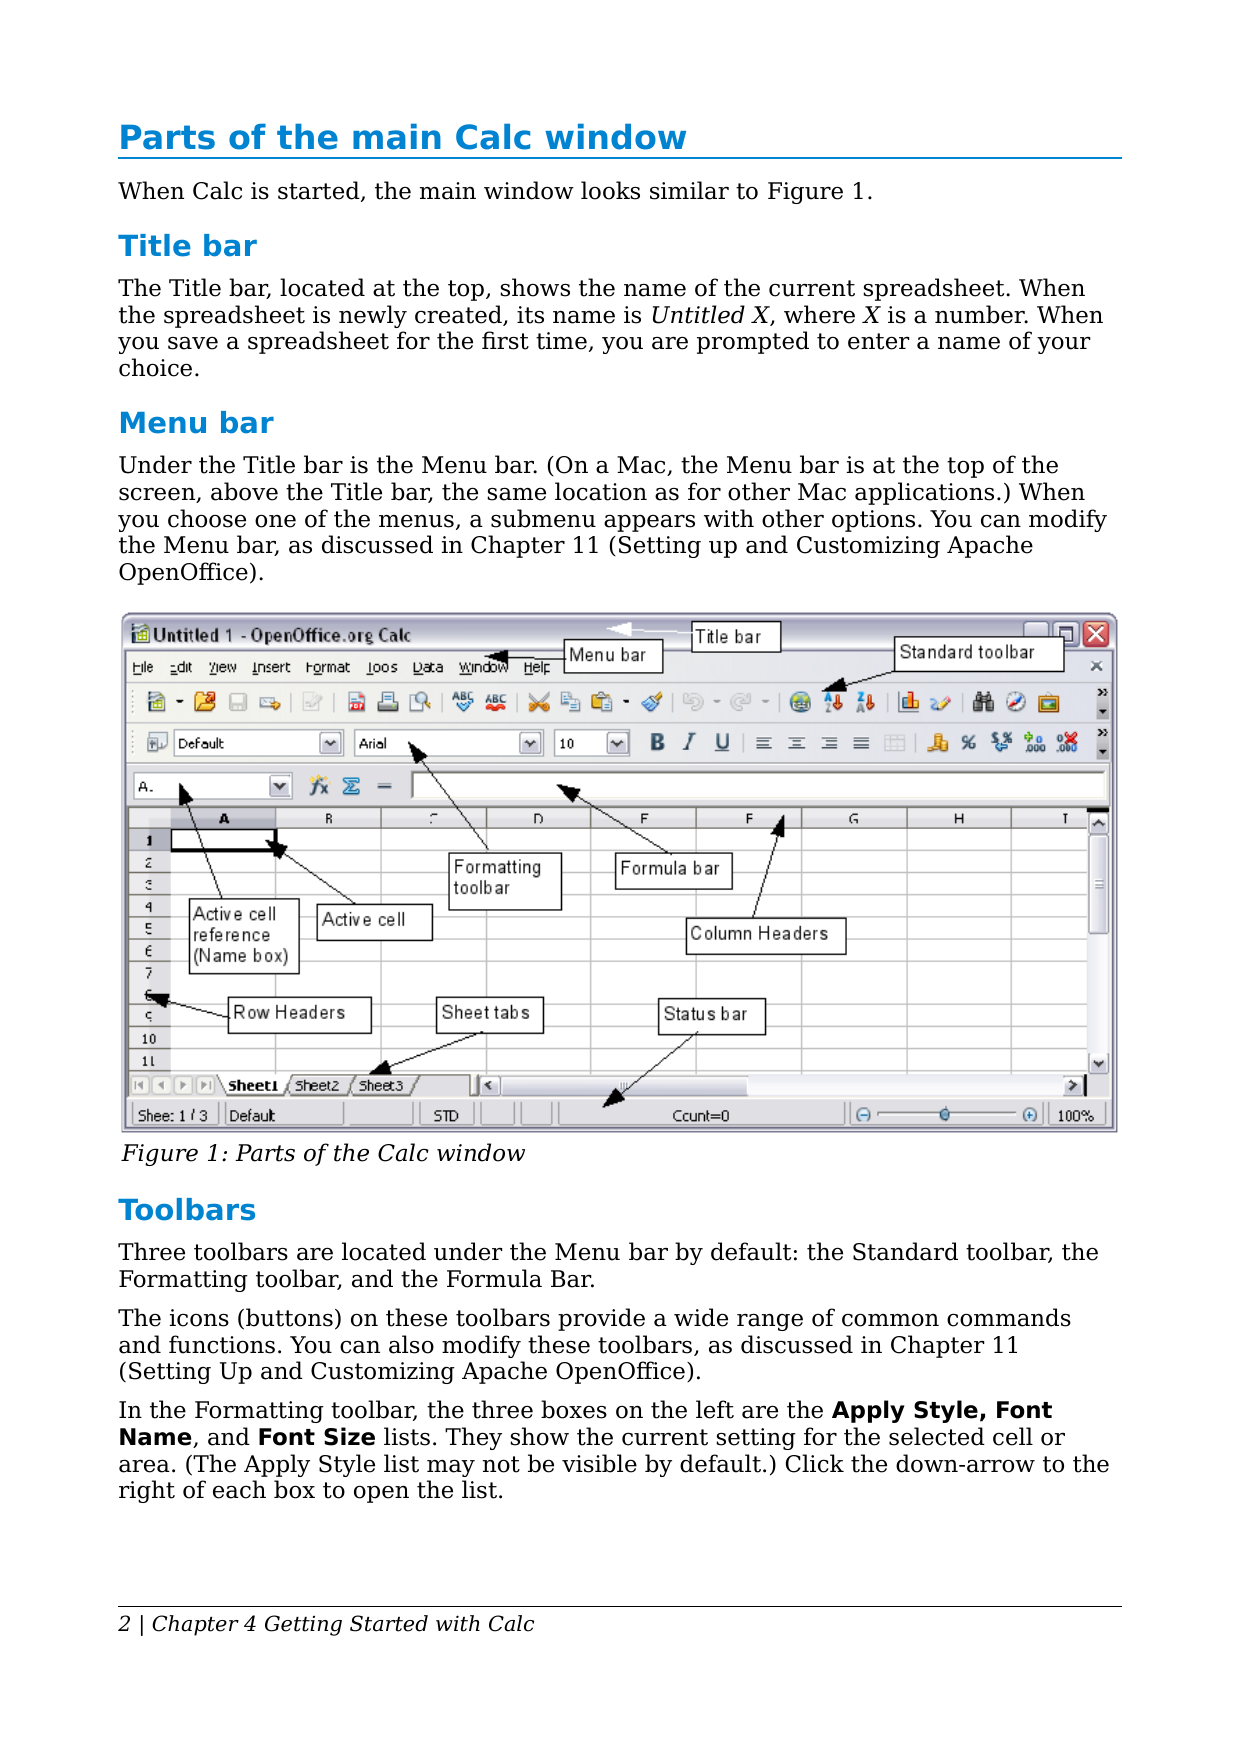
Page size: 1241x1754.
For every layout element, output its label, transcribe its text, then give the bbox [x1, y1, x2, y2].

subtitle Parts of the main Calc window [118, 118, 1122, 157]
text When Calc is started, the main window looks similar to Figure 1. [118, 178, 1122, 204]
text Under the Title bar is the Menu bar. (On a Mac, the Menu bar is at the top of the screen, above the Title bar, the same location as for other Mac applications.) When you choose one of the menus, a submenu appears with other options. You can modify the Menu bar, as discussed in Chapter 11 (Setting up and Customizing Apache OpenOffice). [118, 452, 1122, 586]
subtitle Title bar [118, 229, 1122, 263]
text Three toolbars are located under the Menu bar by default: the Standard toolbar, the Formatting toolbar, and the Formula Bar. [118, 1239, 1122, 1293]
subtitle Toolbars [118, 1193, 1122, 1227]
picture [121, 610, 1119, 1134]
text In the Formatting toolbar, the three boxes on the left are the Apply Style, Font Name, and Font Size lists. They show the current setting for the selected cell or area. (The Apply Style list may not be visible by default.) Click the down-arrow to the right of each box to open the list. [118, 1398, 1122, 1504]
text Figure 1: Parts of the Calc window [122, 1140, 1118, 1167]
text The Title bar, located at the top, shows the name of the current spreadsheet. When the spreadsheet is newly created, its name is Untitled X, where X is a number. When you save a spreadsheet for the first time, you are prompted to enter a name of your choice. [118, 275, 1122, 382]
subtitle Menu bar [118, 406, 1122, 440]
text The icons (buttons) on these toolbars provide a wide range of common commands and functions. You can also modify these toolbars, as discussed in Chapter 11 (Setting Up and Customizing Apache OpenOffice). [118, 1305, 1122, 1385]
